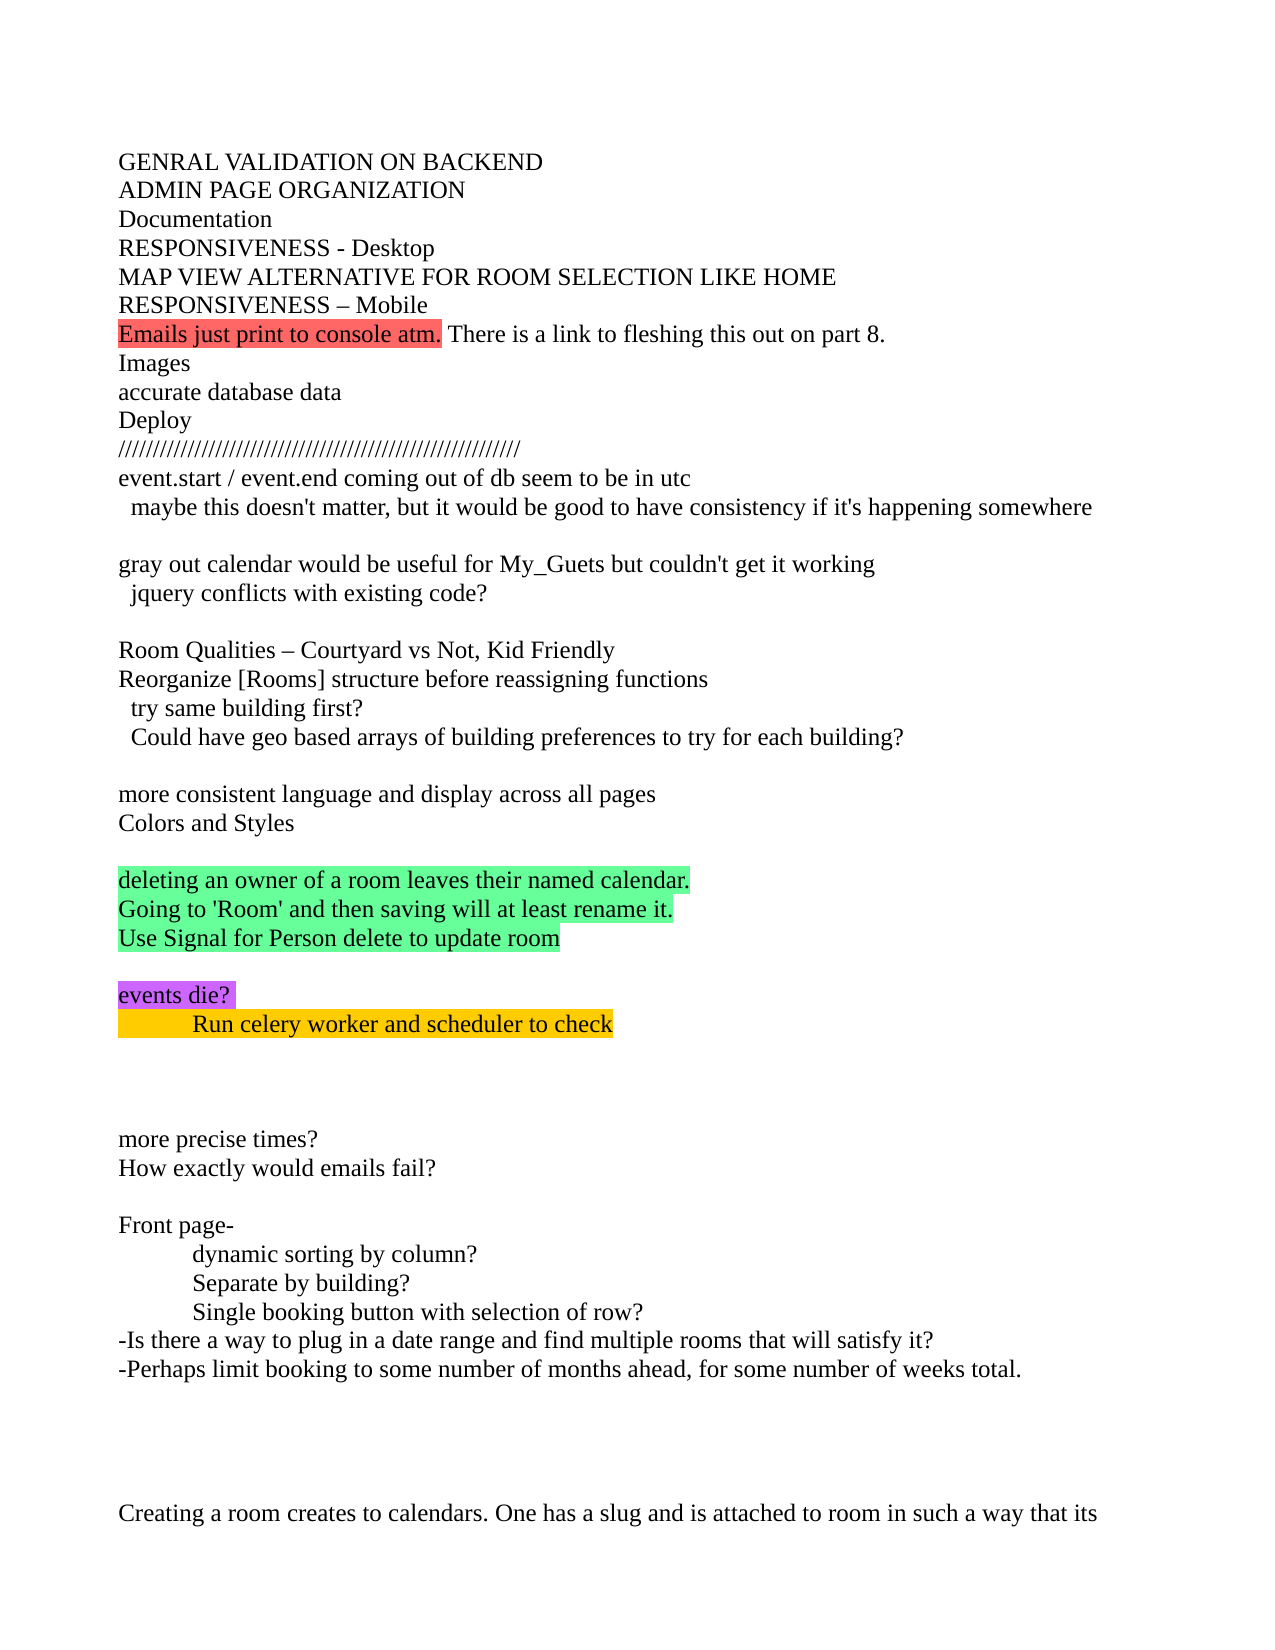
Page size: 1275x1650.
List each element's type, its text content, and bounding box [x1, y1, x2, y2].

text How exactly would emails fail? [118, 1153, 1157, 1182]
text -Perhaps limit booking to some number of months ahead, for some number of weeks total. [118, 1354, 1157, 1383]
text Run celery worker and scheduler to check [118, 1009, 1157, 1038]
text Going to 'Room' and then saving will at least rename it. [118, 894, 1157, 923]
text Colors and Styles [118, 808, 1157, 837]
text ////////////////////////////////////////////////////////// [118, 434, 1157, 463]
text jquery conflicts with existing code? [118, 578, 1157, 607]
text Documentation [118, 204, 1157, 233]
text dynamic sorting by column? [118, 1239, 1157, 1268]
text more precise times? [118, 1124, 1157, 1153]
text Front page- [118, 1211, 1157, 1239]
text RESPONSIVENESS – Mobile [118, 291, 1157, 319]
text Images [118, 348, 1157, 377]
text RESPONSIVENESS - Desktop [118, 233, 1157, 262]
text more consistent language and display across all pages [118, 779, 1157, 808]
text MAP VIEW ALTERNATIVE FOR ROOM SELECTION LIKE HOME [118, 262, 1157, 291]
text accurate database data [118, 377, 1157, 406]
text Emails just print to console atm. There is a link to fleshing this out on part 8. [118, 319, 1157, 348]
text try same building first? [118, 693, 1157, 722]
text Use Signal for Person delete to update room [118, 923, 1157, 952]
text events die? [118, 981, 1157, 1009]
text Separate by building? [118, 1268, 1157, 1297]
text maybe this doesn't matter, but it would be good to have consistency if it's happening somewhere [118, 492, 1157, 521]
text gray out calendar would be useful for My_Guets but couldn't get it working [118, 549, 1157, 578]
text Creating a room creates to calendars. One has a slug and is attached to room in such a way that its [118, 1498, 1157, 1527]
text -Is there a way to plug in a date range and find multiple rooms that will satisfy it? [118, 1326, 1157, 1354]
text Could have geo based arrays of building preferences to try for each building? [118, 722, 1157, 751]
text Deploy [118, 406, 1157, 434]
text event.start / event.end coming out of db seem to be in utc [118, 463, 1157, 492]
text Room Qualities – Courtyard vs Not, Kid Friendly [118, 636, 1157, 664]
text ADMIN PAGE ORGANIZATION [118, 176, 1157, 204]
text deleting an owner of a room leaves their named calendar. [118, 866, 1157, 894]
text GENRAL VALIDATION ON BACKEND [118, 147, 1157, 176]
text Single booking button with selection of row? [118, 1297, 1157, 1326]
text Reorganize [Rooms] structure before reassigning functions [118, 664, 1157, 693]
